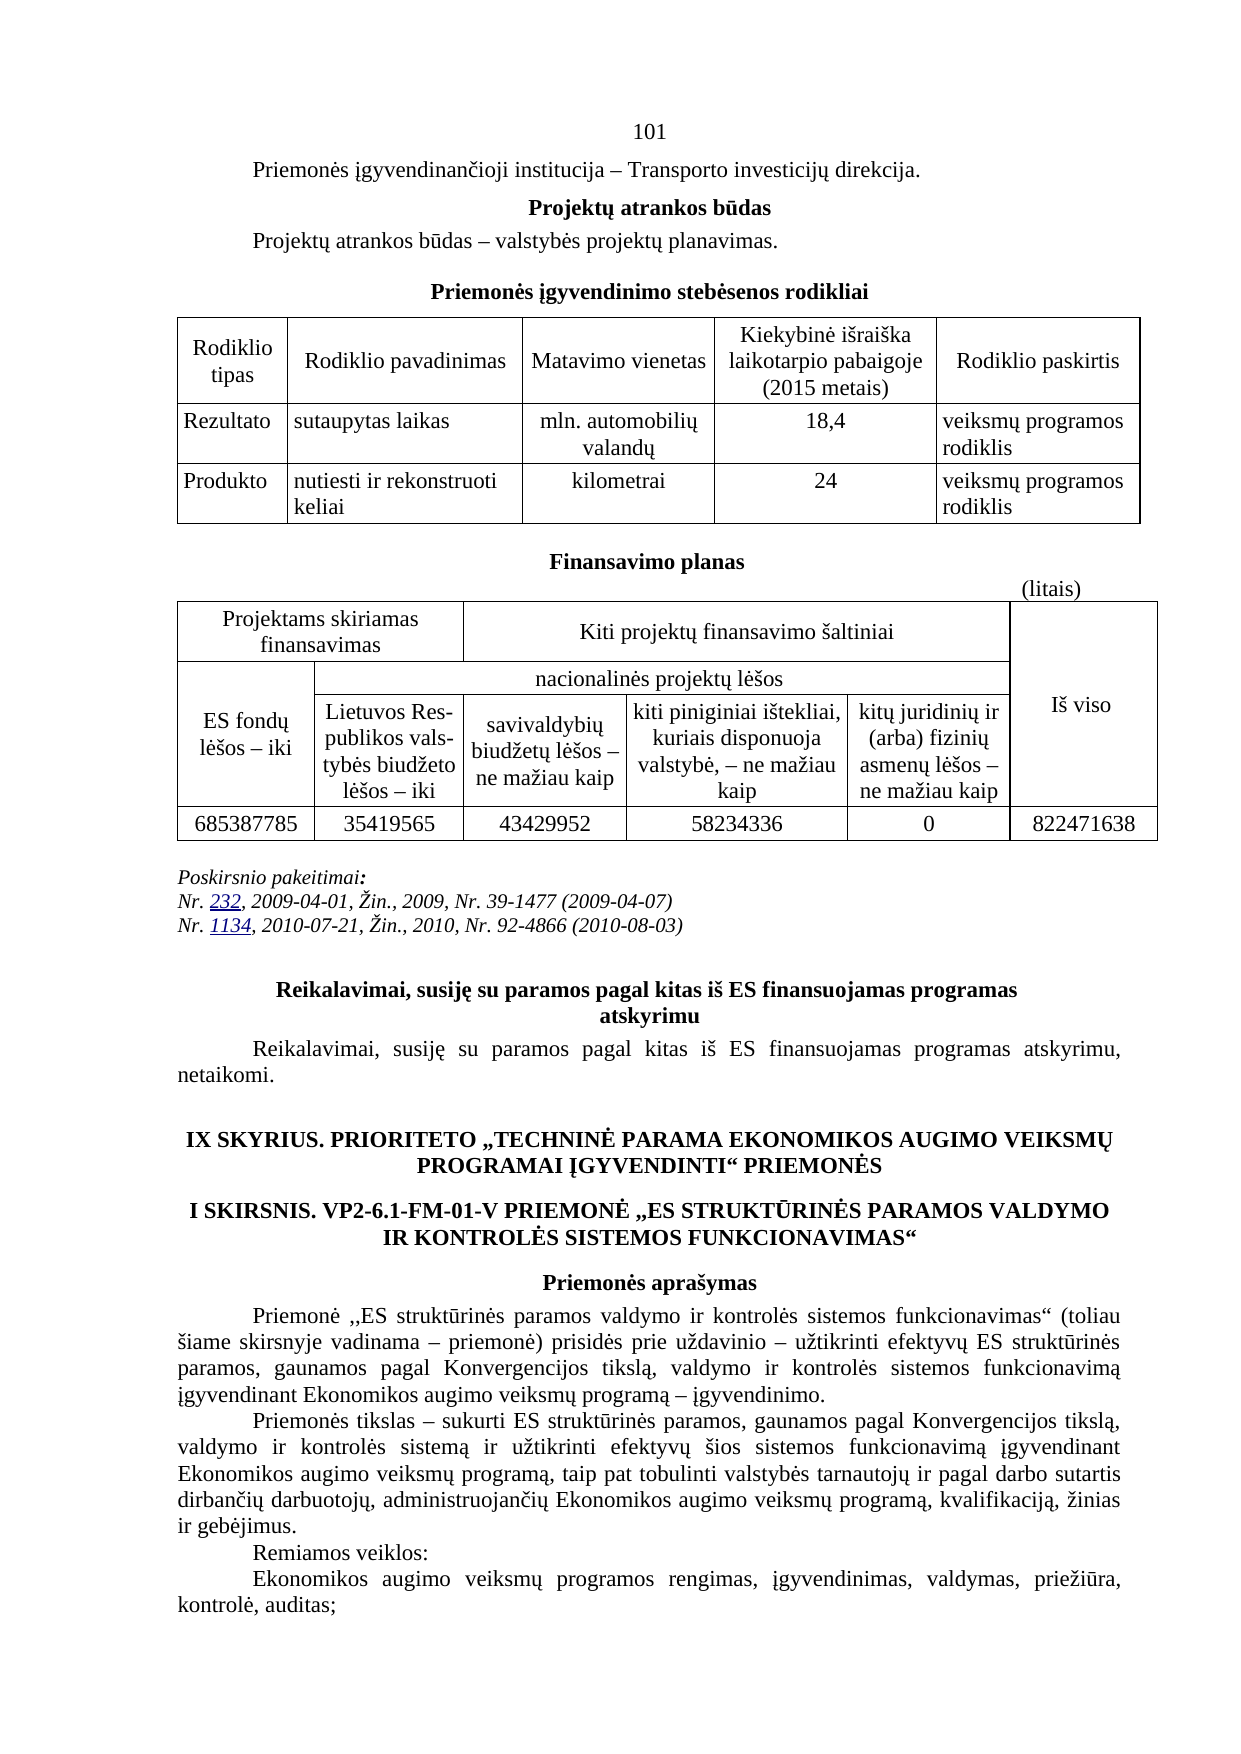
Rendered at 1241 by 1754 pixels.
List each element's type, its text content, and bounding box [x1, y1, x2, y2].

table_header Matavimo vienetas [523, 318, 714, 403]
text Projektų atrankos būdas – valstybės projektų planavimas. [177, 227, 1122, 253]
text (litais) [158, 575, 1081, 601]
text Nr. 1134, 2010-07-21, Žin., 2010, Nr. 92-4866 (2010-08-03) [177, 913, 1122, 937]
text Priemonė ,,ES struktūrinės paramos valdymo ir kontrolės sistemos funkcionavimas“ (toliau šiame skirsnyje vadinama – priemonė) prisidės prie uždavinio – užtikrinti efektyvų ES struktūrinės paramos, gaunamos pagal Konvergencijos tikslą, valdymo ir kontrolės sistemos funkcionavimą įgyvendinant Ekonomikos augimo veiksmų programą – įgyvendinimo. [177, 1302, 1122, 1407]
table_cell 0 [848, 807, 1009, 839]
table_cell nacionalinės projektų lėšos [315, 662, 1009, 694]
text Remiamos veiklos: [177, 1539, 1122, 1565]
text Reikalavimai, susiję su paramos pagal kitas iš ES finansuojamas programas atskyrimu [177, 949, 1122, 1028]
table_cell Produkto [178, 464, 287, 522]
table_header Kiekybinė išraiška laikotarpio pabaigoje (2015 metais) [715, 318, 936, 403]
table_cell 685387785 [178, 807, 314, 839]
table_cell 35419565 [315, 807, 463, 839]
table_cell mln. automobilių valandų [523, 404, 714, 463]
text IX SKYRIUS. PRIORITETO „TECHNINĖ PARAMA EKONOMIKOS AUGIMO VEIKSMŲ PROGRAMai ĮGYVENDINti“ PRIEMONĖS [177, 1126, 1122, 1179]
text I SKIRSNIS. VP2-6.1-FM-01-V PRIEMONĖ ,,ES STRUKTŪRINĖS PARAMOS VALDYMO IR KONTROLĖS SISTEMOS FUNKCIONAVIMAS“ [177, 1198, 1122, 1250]
text Priemonės įgyvendinimo stebėsenos rodikliai [177, 278, 1122, 305]
table_cell kiti piniginiai ištekliai, kuriais disponuoja valstybė, – ne mažiau kaip [627, 695, 847, 806]
text Priemonės tikslas – sukurti ES struktūrinės paramos, gaunamos pagal Konvergencijos tikslą, valdymo ir kontrolės sistemą ir užtikrinti efektyvų šios sistemos funkcionavimą įgyvendinant Ekonomikos augimo veiksmų programą, taip pat tobulinti valstybės tarnautojų ir pagal darbo sutartis dirbančių darbuotojų, administruojančių Ekonomikos augimo veiksmų programą, kvalifikaciją, žinias ir gebėjimus. [177, 1407, 1122, 1539]
table_header Rodiklio pavadinimas [288, 318, 522, 403]
text Priemonės įgyvendinančioji institucija – Transporto investicijų direkcija. [177, 156, 1122, 182]
text Finansavimo planas [177, 548, 1122, 575]
table_cell nutiesti ir rekonstruoti keliai [288, 464, 522, 522]
table_cell 24 [715, 464, 936, 522]
table_header Kiti projektų finansavimo šaltiniai [464, 602, 1009, 661]
table_header Iš viso [1011, 602, 1157, 806]
table_cell 58234336 [627, 807, 847, 839]
table_cell 822471638 [1011, 807, 1157, 839]
table_cell 18,4 [715, 404, 936, 463]
text Projektų atrankos būdas [177, 194, 1122, 221]
table_cell kilometrai [523, 464, 714, 522]
table_cell Lietuvos Res­publikos vals­tybės biudžeto lėšos – iki [315, 695, 463, 806]
text Ekonomikos augimo veiksmų programos rengimas, įgyvendinimas, valdymas, priežiūra, kontrolė, auditas; [177, 1565, 1122, 1618]
table_cell sutaupytas laikas [288, 404, 522, 463]
table_cell savivaldybių biudžetų lėšos – ne mažiau kaip [464, 695, 626, 806]
table_cell veiksmų programos rodiklis [937, 404, 1139, 463]
subtitle Poskirsnio pakeitimai: [177, 864, 1122, 889]
text Nr. 232, 2009-04-01, Žin., 2009, Nr. 39-1477 (2009-04-07) [177, 889, 1122, 913]
table_header Rodiklio tipas [178, 318, 287, 403]
table_cell ES fondų lėšos – iki [178, 662, 314, 806]
text Reikalavimai, susiję su paramos pagal kitas iš ES finansuojamas programas atskyrimu, netaikomi. [177, 1034, 1122, 1087]
table_cell veiksmų programos rodiklis [937, 464, 1139, 522]
table_header Rodiklio paskirtis [937, 318, 1139, 403]
table_header Projektams skiriamas finansavimas [178, 602, 463, 661]
text Priemonės aprašymas [177, 1269, 1122, 1295]
table_cell 43429952 [464, 807, 626, 839]
table_cell Rezultato [178, 404, 287, 463]
table_cell kitų juridinių ir (arba) fizinių asmenų lėšos – ne mažiau kaip [848, 695, 1009, 806]
